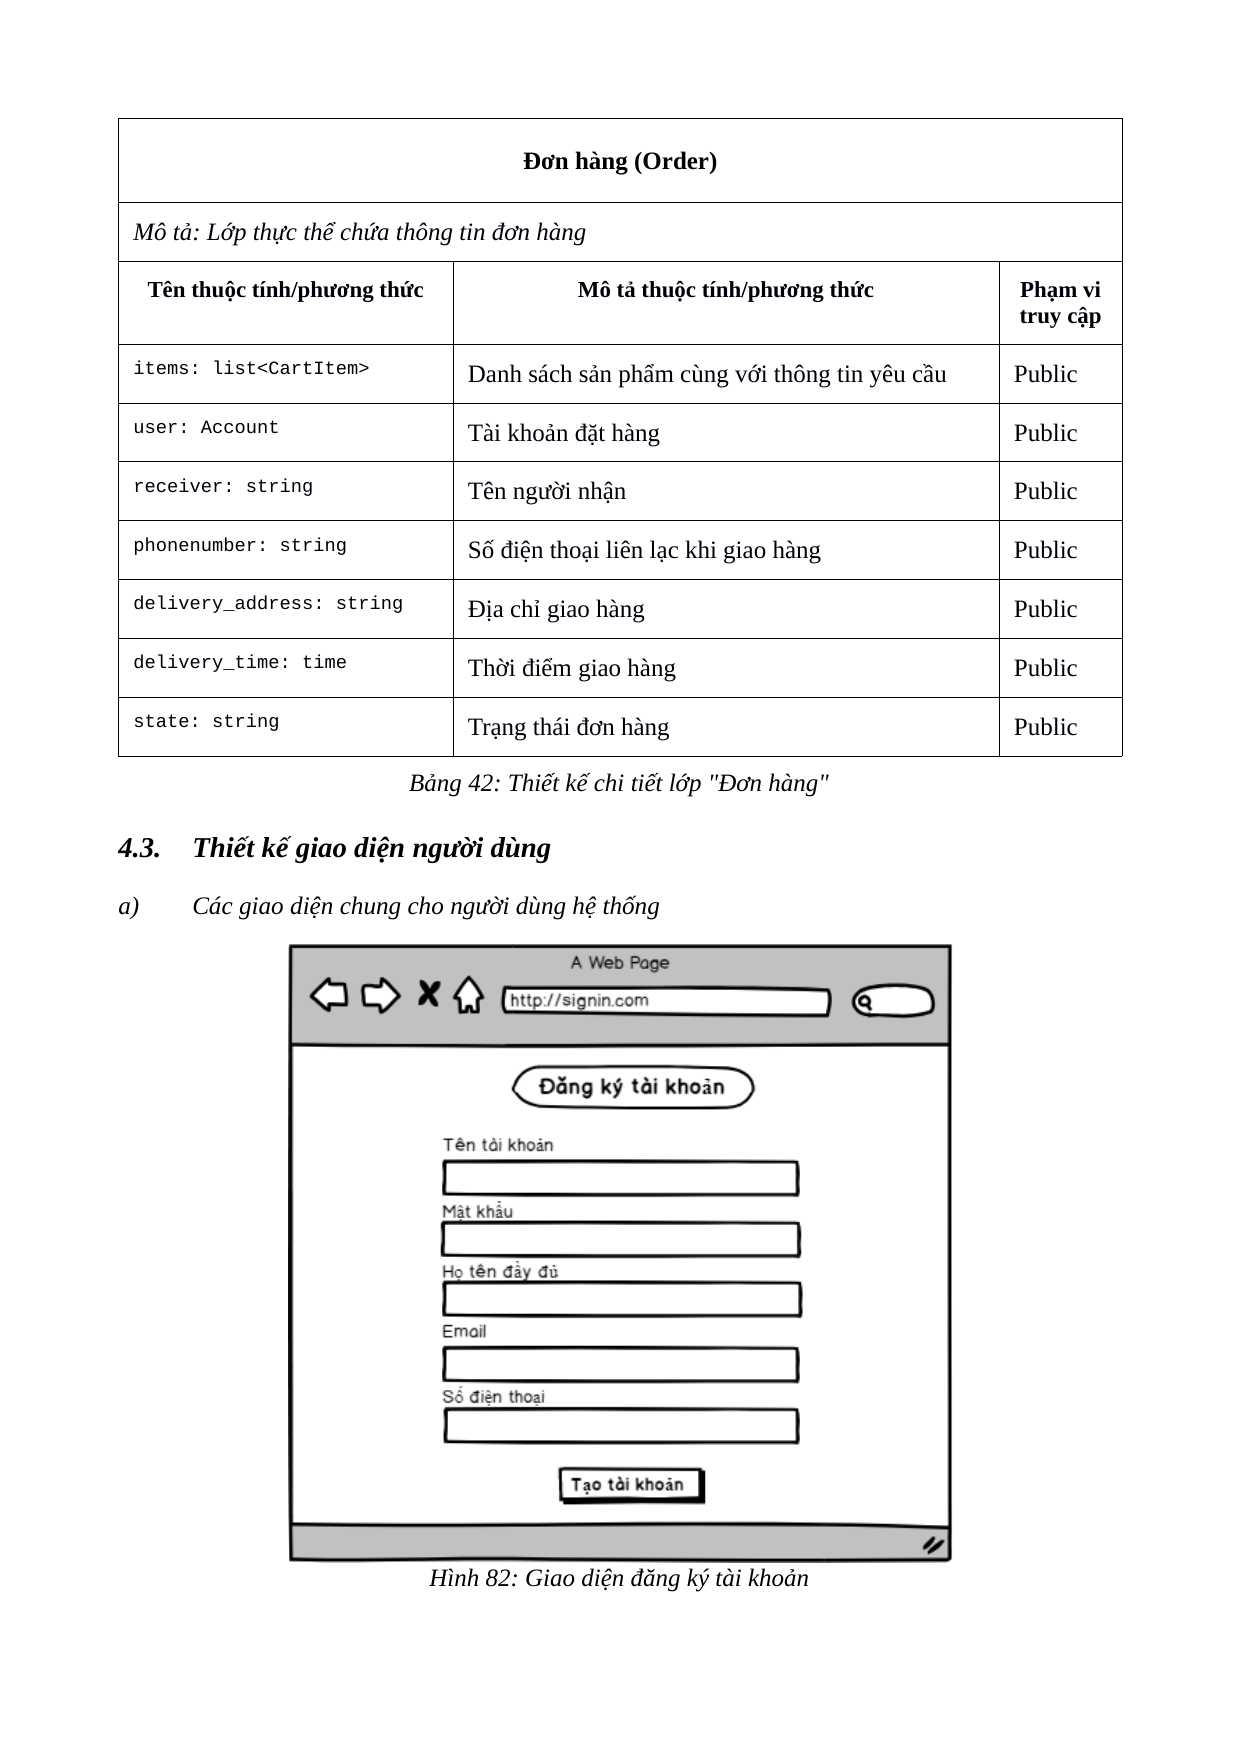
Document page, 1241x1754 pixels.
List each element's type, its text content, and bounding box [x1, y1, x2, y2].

table_cell Phạm vi truy cập [1000, 262, 1122, 344]
table_cell Danh sách sản phẩm cùng với thông tin yêu cầu [454, 345, 999, 402]
table_cell items: list<CartItem> [119, 345, 453, 402]
table_cell Tên người nhận [454, 462, 999, 520]
table_cell Public [1000, 698, 1122, 756]
table_cell Public [1000, 345, 1122, 402]
subtitle Thiết kế giao diện người dùng [118, 830, 1122, 863]
table_cell delivery_time: time [119, 639, 453, 697]
table_cell Địa chỉ giao hàng [454, 580, 999, 638]
table_cell user: Account [119, 404, 453, 461]
table_cell receiver: string [119, 462, 453, 520]
table_cell Public [1000, 580, 1122, 638]
table_cell Public [1000, 404, 1122, 461]
table_cell Tài khoản đặt hàng [454, 404, 999, 461]
table_cell Mô tả thuộc tính/phương thức [454, 262, 999, 344]
table_cell delivery_address: string [119, 580, 453, 638]
subtitle Các giao diện chung cho người dùng hệ thống [118, 891, 1122, 919]
table_cell Tên thuộc tính/phương thức [119, 262, 453, 344]
table_cell Thời điểm giao hàng [454, 639, 999, 697]
table_cell Trạng thái đơn hàng [454, 698, 999, 756]
table_header Đơn hàng (Order) [119, 119, 1122, 202]
table_cell Public [1000, 639, 1122, 697]
table_cell phonenumber: string [119, 521, 453, 579]
text Hình 82: Giao diện đăng ký tài khoản [288, 1563, 952, 1591]
table_cell Public [1000, 462, 1122, 520]
text Bảng 42: Thiết kế chi tiết lớp "Đơn hàng" [118, 768, 1122, 797]
table_cell Public [1000, 521, 1122, 579]
picture [288, 944, 953, 1563]
table_cell Mô tả: Lớp thực thể chứa thông tin đơn hàng [119, 203, 1122, 261]
table_cell state: string [119, 698, 453, 756]
table_cell Số điện thoại liên lạc khi giao hàng [454, 521, 999, 579]
